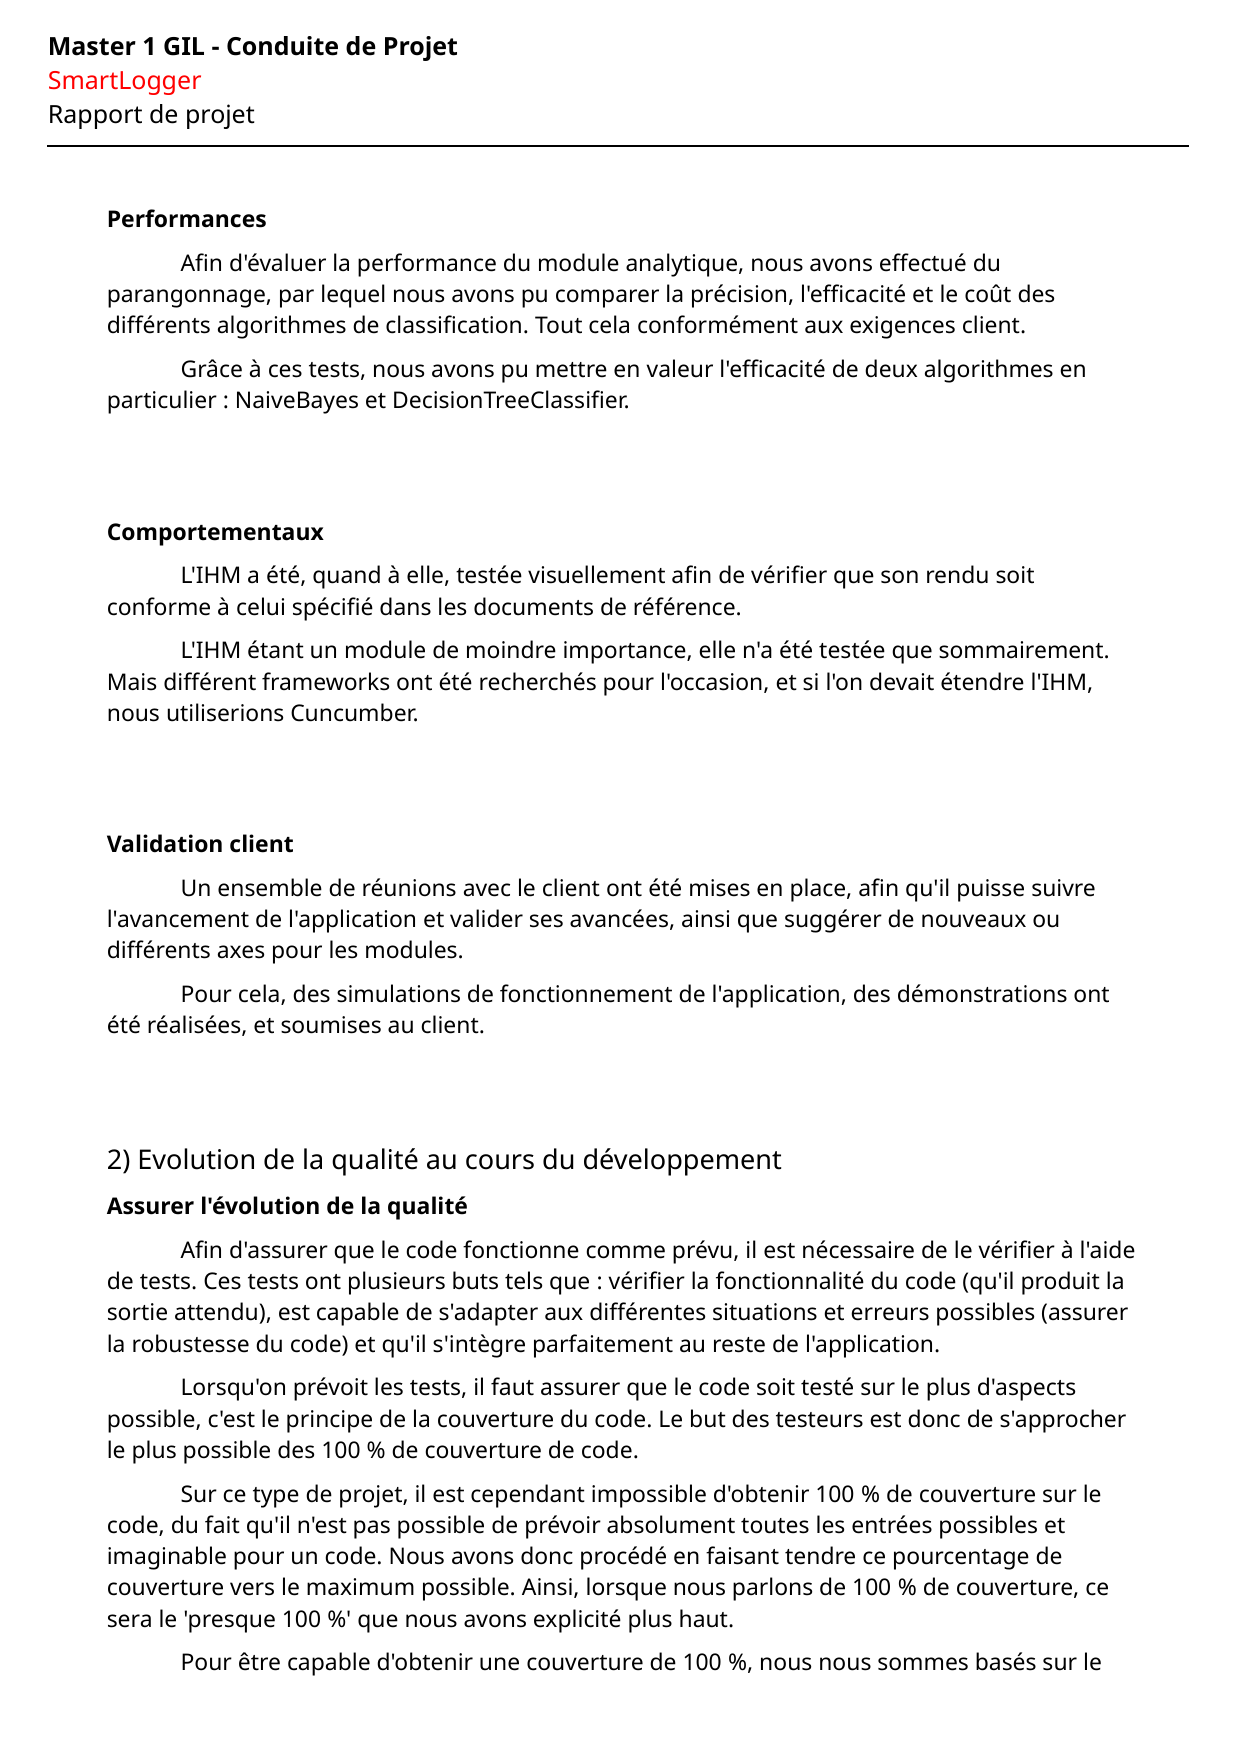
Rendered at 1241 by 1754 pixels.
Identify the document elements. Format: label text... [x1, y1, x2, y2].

text Grâce à ces tests, nous avons pu mettre en valeur l'efficacité de deux algorithmes en particulier : NaiveBayes et DecisionTreeClassifier. [107, 353, 1140, 416]
text 2) Evolution de la qualité au cours du développement [107, 1141, 1140, 1177]
text L'IHM a été, quand à elle, testée visuellement afin de vérifier que son rendu soit conforme à celui spécifié dans les documents de référence. [107, 559, 1140, 622]
text Afin d'évaluer la performance du module analytique, nous avons effectué du parangonnage, par lequel nous avons pu comparer la précision, l'efficacité et le coût des différents algorithmes de classification. Tout cela conformément aux exigences client. [107, 247, 1140, 341]
text Sur ce type de projet, il est cependant impossible d'obtenir 100 % de couverture sur le code, du fait qu'il n'est pas possible de prévoir absolument toutes les entrées possibles et imaginable pour un code. Nous avons donc procédé en faisant tendre ce pourcentage de couverture vers le maximum possible. Ainsi, lorsque nous parlons de 100 % de couverture, ce sera le 'presque 100 %' que nous avons explicité plus haut. [107, 1477, 1140, 1634]
text Assurer l'évolution de la qualité [107, 1190, 1140, 1221]
text Validation client [107, 828, 1140, 859]
text Un ensemble de réunions avec le client ont été mises en place, afin qu'il puisse suivre l'avancement de l'application et valider ses avancées, ainsi que suggérer de nouveaux ou différents axes pour les modules. [107, 872, 1140, 966]
text Performances [107, 203, 1140, 234]
text Lorsqu'on prévoit les tests, il faut assurer que le code soit testé sur le plus d'aspects possible, c'est le principe de la couverture du code. Le but des testeurs est donc de s'approcher le plus possible des 100 % de couverture de code. [107, 1371, 1140, 1465]
text Pour être capable d'obtenir une couverture de 100 %, nous nous sommes basés sur le [107, 1646, 1140, 1677]
text Pour cela, des simulations de fonctionnement de l'application, des démonstrations ont été réalisées, et soumises au client. [107, 978, 1140, 1041]
text Afin d'assurer que le code fonctionne comme prévu, il est nécessaire de le vérifier à l'aide de tests. Ces tests ont plusieurs buts tels que : vérifier la fonctionnalité du code (qu'il produit la sortie attendu), est capable de s'adapter aux différentes situations et erreurs possibles (assurer la robustesse du code) et qu'il s'intègre parfaitement au reste de l'application. [107, 1234, 1140, 1359]
text Comportementaux [107, 516, 1140, 547]
text L'IHM étant un module de moindre importance, elle n'a été testée que sommairement. Mais différent frameworks ont été recherchés pour l'occasion, et si l'on devait étendre l'IHM, nous utiliserions Cuncumber. [107, 634, 1140, 728]
